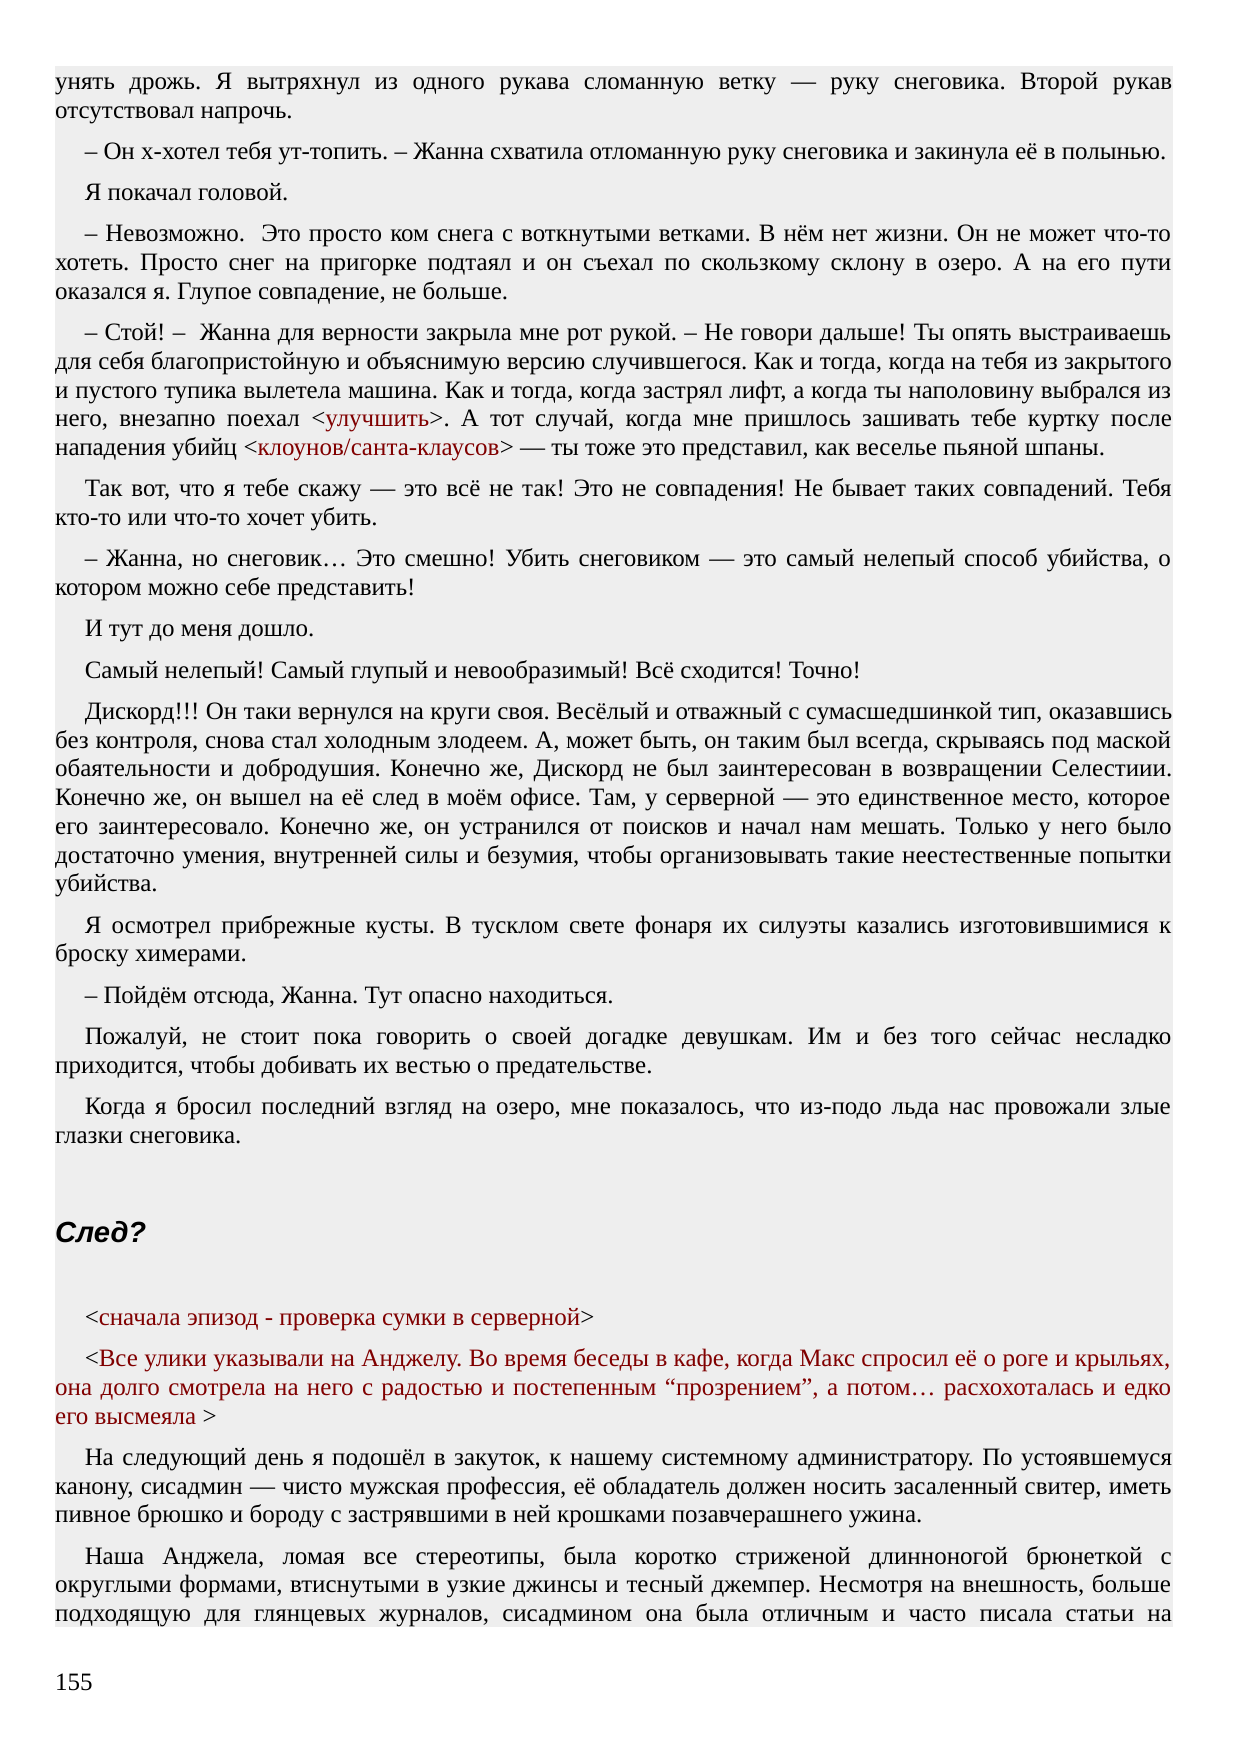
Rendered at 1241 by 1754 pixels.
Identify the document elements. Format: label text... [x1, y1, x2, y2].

text <сначала эпизод - проверка сумки в серверной> [55, 1302, 1173, 1331]
text Так вот, что я тебе скажу — это всё не так! Это не совпадения! Не бывает таких совпадений. Тебя кто-то или что-то хочет убить. [55, 473, 1173, 531]
text Дискорд!!! Он таки вернулся на круги своя. Весёлый и отважный с сумасшедшинкой тип, оказавшись без контроля, снова стал холодным злодеем. А, может быть, он таким был всегда, скрываясь под маской обаятельности и добродушия. Конечно же, Дискорд не был заинтересован в возвращении Селестиии. Конечно же, он вышел на её след в моём офисе. Там, у серверной — это единственное место, которое его заинтересовало. Конечно же, он устранился от поисков и начал нам мешать. Только у него было достаточно умения, внутренней силы и безумия, чтобы организовывать такие неестественные попытки убийства. [55, 696, 1173, 897]
text – Жанна, но снеговик… Это смешно! Убить снеговиком — это самый нелепый способ убийства, о котором можно себе представить! [55, 543, 1173, 601]
text Пожалуй, не стоит пока говорить о своей догадке девушкам. Им и без того сейчас несладко приходится, чтобы добивать их вестью о предательстве. [55, 1021, 1173, 1078]
text унять дрожь. Я вытряхнул из одного рукава сломанную ветку — руку снеговика. Второй рукав отсутствовал напрочь. [55, 66, 1173, 123]
text – Стой! – Жанна для верности закрыла мне рот рукой. – Не говори дальше! Ты опять выстраиваешь для себя благопристойную и объяснимую версию случившегося. Как и тогда, когда на тебя из закрытого и пустого тупика вылетела машина. Как и тогда, когда застрял лифт, а когда ты наполовину выбрался из него, внезапно поехал <улучшить>. А тот случай, когда мне пришлось зашивать тебе куртку после нападения убийц <клоунов/санта-клаусов> — ты тоже это представил, как веселье пьяной шпаны. [55, 317, 1173, 461]
text – Он х-хотел тебя ут-топить. – Жанна схватила отломанную руку снеговика и закинула её в полынью. [55, 136, 1173, 165]
text Когда я бросил последний взгляд на озеро, мне показалось, что из-подо льда нас провожали злые глазки снеговика. [55, 1091, 1173, 1148]
text И тут до меня дошло. [55, 613, 1173, 642]
text – Невозможно. Это просто ком снега с воткнутыми ветками. В нём нет жизни. Он не может что-то хотеть. Просто снег на пригорке подтаял и он съехал по скользкому склону в озеро. А на его пути оказался я. Глупое совпадение, не больше. [55, 218, 1173, 305]
text Я покачал головой. [55, 177, 1173, 206]
text Наша Анджела, ломая все стереотипы, была коротко стриженой длинноногой брюнеткой с округлыми формами, втиснутыми в узкие джинсы и тесный джемпер. Несмотря на внешность, больше подходящую для глянцевых журналов, сисадмином она была отличным и часто писала статьи на [55, 1541, 1173, 1627]
text На следующий день я подошёл в закуток, к нашему системному администратору. По устоявшемуся канону, сисадмин — чисто мужская профессия, её обладатель должен носить засаленный свитер, иметь пивное брюшко и бороду с застрявшими в ней крошками позавчерашнего ужина. [55, 1442, 1173, 1528]
text Я осмотрел прибрежные кусты. В тусклом свете фонаря их силуэты казались изготовившимися к броску химерами. [55, 910, 1173, 967]
text <Все улики указывали на Анджелу. Во время беседы в кафе, когда Макс спросил её о роге и крыльях, она долго смотрела на него с радостью и постепенным “прозрением”, а потом… расхохоталась и едко его высмеяла > [55, 1343, 1173, 1429]
subtitle След? [55, 1215, 1173, 1248]
text – Пойдём отсюда, Жанна. Тут опасно находиться. [55, 980, 1173, 1008]
text Самый нелепый! Самый глупый и невообразимый! Всё сходится! Точно! [55, 655, 1173, 683]
